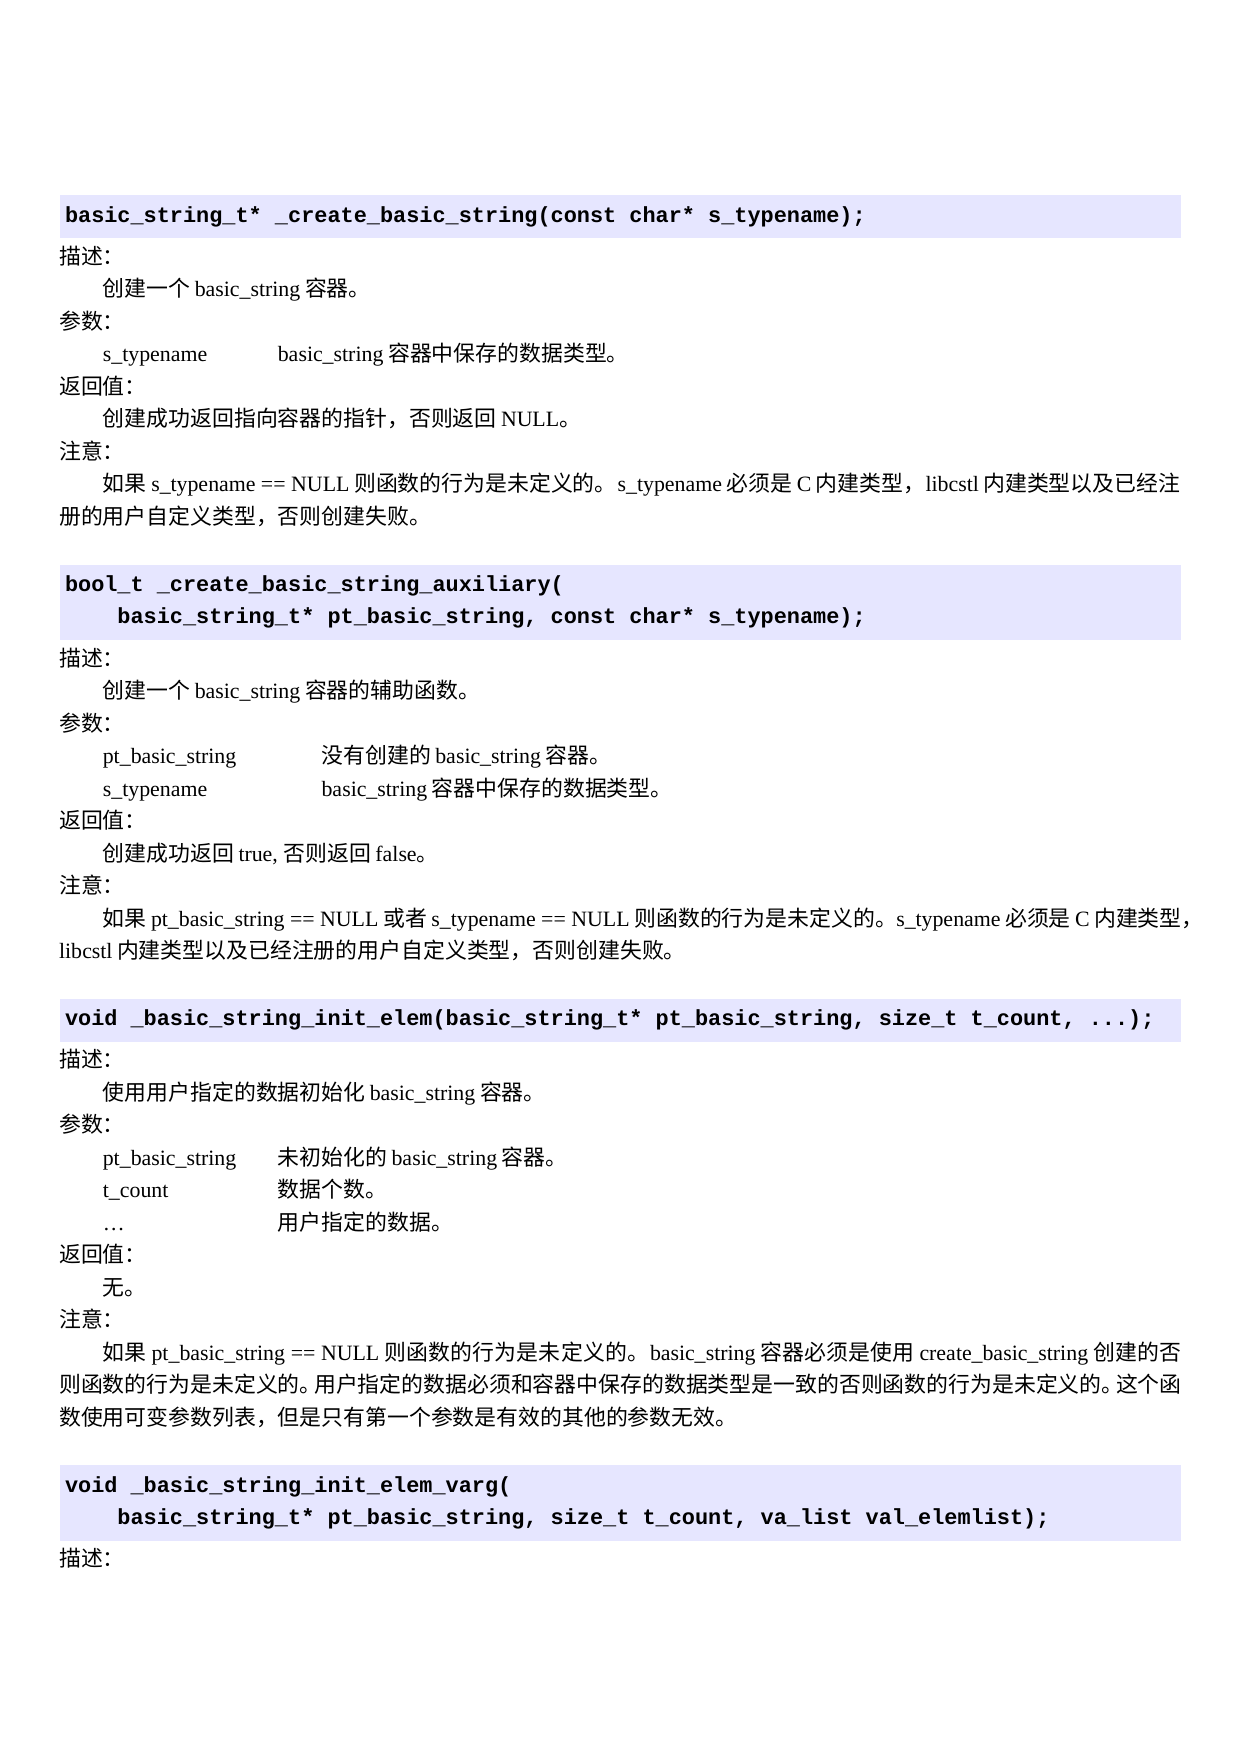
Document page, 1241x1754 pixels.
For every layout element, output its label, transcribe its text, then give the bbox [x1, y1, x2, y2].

text pt_basic_string 没有创建的basic_string容器。 [59, 738, 1181, 770]
text 返回值： [59, 368, 1181, 401]
table_header void _basic_string_init_elem_varg( basic_string_t* pt_basic_string, size_t t_count, va_list val_elemlist); [60, 1465, 1181, 1541]
text s_typename basic_string容器中保存的数据类型。 [59, 336, 1181, 368]
text 描述： [59, 1542, 1181, 1573]
text 如果pt_basic_string == NULL 或者s_typename == NULL则函数的行为是未定义的。s_typename必须是C内建类型，libcstl内建类型以及已经注册的用户自定义类型，否则创建失败。 [59, 900, 1181, 965]
table_header void _basic_string_init_elem(basic_string_t* pt_basic_string, size_t t_count, ...); [60, 999, 1181, 1042]
text s_typename basic_string容器中保存的数据类型。 [59, 770, 1181, 803]
text 参数： [59, 303, 1181, 336]
text 描述： [59, 1043, 1181, 1074]
text 注意： [59, 433, 1181, 466]
text … 用户指定的数据。 [59, 1204, 1181, 1237]
text 返回值： [59, 803, 1181, 835]
text 无。 [59, 1269, 1181, 1302]
text 如果s_typename == NULL则函数的行为是未定义的。s_typename必须是C内建类型，libcstl内建类型以及已经注册的用户自定义类型，否则创建失败。 [59, 466, 1181, 531]
text 注意： [59, 868, 1181, 900]
text t_count 数据个数。 [59, 1172, 1181, 1204]
text 注意： [59, 1302, 1181, 1334]
text 参数： [59, 1107, 1181, 1139]
text pt_basic_string 未初始化的basic_string容器。 [59, 1139, 1181, 1172]
table_header bool_t _create_basic_string_auxiliary( basic_string_t* pt_basic_string, const char* s_typename); [60, 565, 1181, 640]
text 返回值： [59, 1237, 1181, 1269]
text 创建成功返回指向容器的指针，否则返回NULL。 [59, 401, 1181, 433]
text 创建一个basic_string容器的辅助函数。 [59, 673, 1181, 705]
text 如果pt_basic_string == NULL则函数的行为是未定义的。basic_string容器必须是使用create_basic_string创建的否则函数的行为是未定义的。用户指定的数据必须和容器中保存的数据类型是一致的否则函数的行为是未定义的。这个函数使用可变参数列表，但是只有第一个参数是有效的其他的参数无效。 [59, 1334, 1181, 1432]
text 参数： [59, 705, 1181, 738]
text 创建成功返回true, 否则返回false。 [59, 835, 1181, 868]
text 创建一个basic_string容器。 [59, 271, 1181, 303]
text 使用用户指定的数据初始化basic_string容器。 [59, 1074, 1181, 1107]
text 描述： [59, 641, 1181, 673]
text 描述： [59, 240, 1181, 271]
table_header basic_string_t* _create_basic_string(const char* s_typename); [60, 195, 1181, 238]
